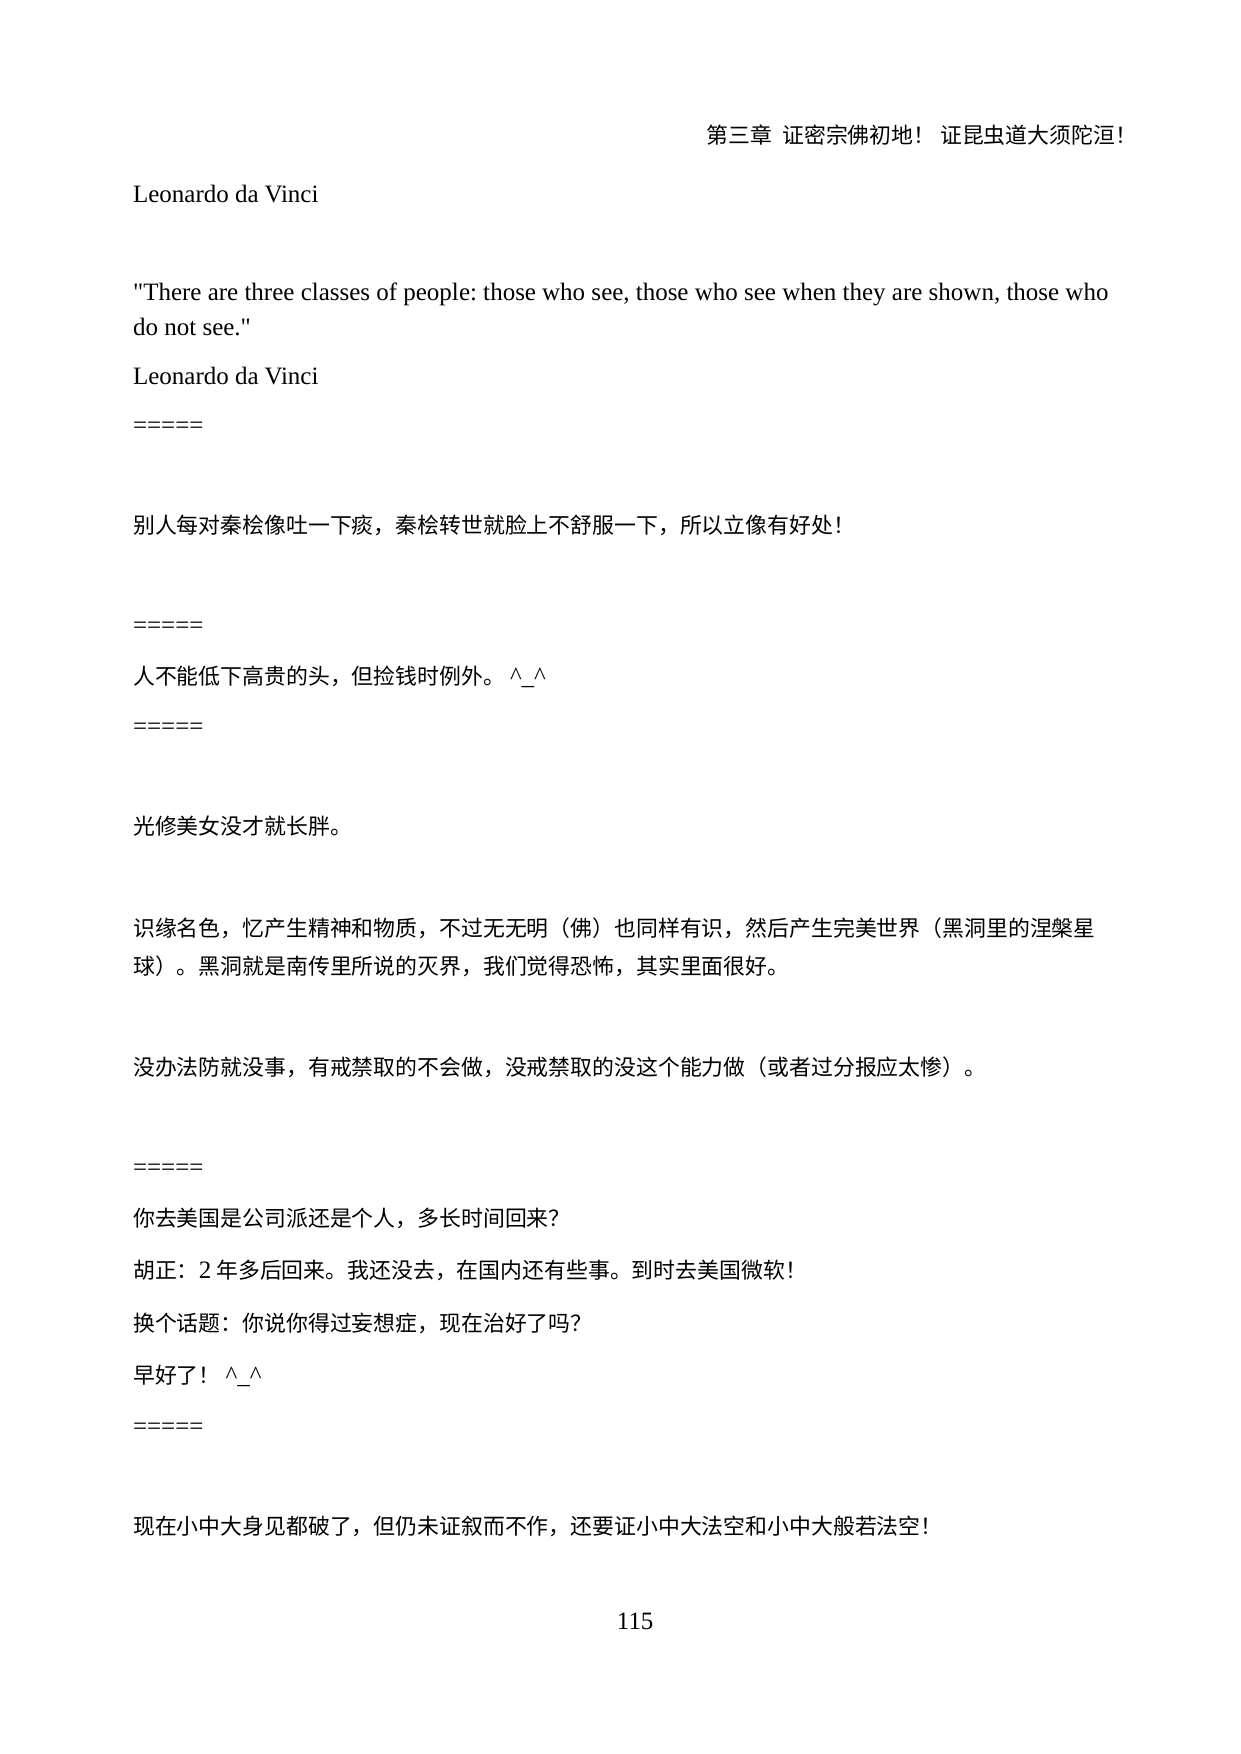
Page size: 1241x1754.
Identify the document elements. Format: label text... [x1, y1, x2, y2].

text ===== [133, 1152, 1137, 1181]
text 光修美女没才就长胖。 [133, 809, 1137, 841]
text ===== [133, 1411, 1137, 1440]
text Leonardo da Vinci [133, 361, 1137, 390]
text 没办法防就没事，有戒禁取的不会做，没戒禁取的没这个能力做（或者过分报应太惨）。 [133, 1050, 1137, 1082]
text 胡正：2年多后回来。我还没去，在国内还有些事。到时去美国微软！ [133, 1253, 1137, 1285]
text 现在小中大身见都破了，但仍未证叙而不作，还要证小中大法空和小中大般若法空！ [133, 1509, 1137, 1541]
text 人不能低下高贵的头，但捡钱时例外。 ^_^ [133, 659, 1137, 690]
text 识缘名色，忆产生精神和物质，不过无无明（佛）也同样有识，然后产生完美世界（黑洞里的涅槃星球）。黑洞就是南传里所说的灭界，我们觉得恐怖，其实里面很好。 [133, 911, 1137, 981]
text 换个话题：你说你得过妄想症，现在治好了吗？ [133, 1306, 1137, 1338]
text Leonardo da Vinci [133, 179, 1137, 208]
text ===== [133, 711, 1137, 740]
text 别人每对秦桧像吐一下痰，秦桧转世就脸上不舒服一下，所以立像有好处！ [133, 508, 1137, 540]
text 早好了！ ^_^ [133, 1358, 1137, 1390]
text ===== [133, 610, 1137, 638]
text 你去美国是公司派还是个人，多长时间回来？ [133, 1201, 1137, 1233]
text ===== [133, 410, 1137, 439]
text "There are three classes of people: those who see, those who see when they are shown, those who do not see." [133, 277, 1137, 341]
